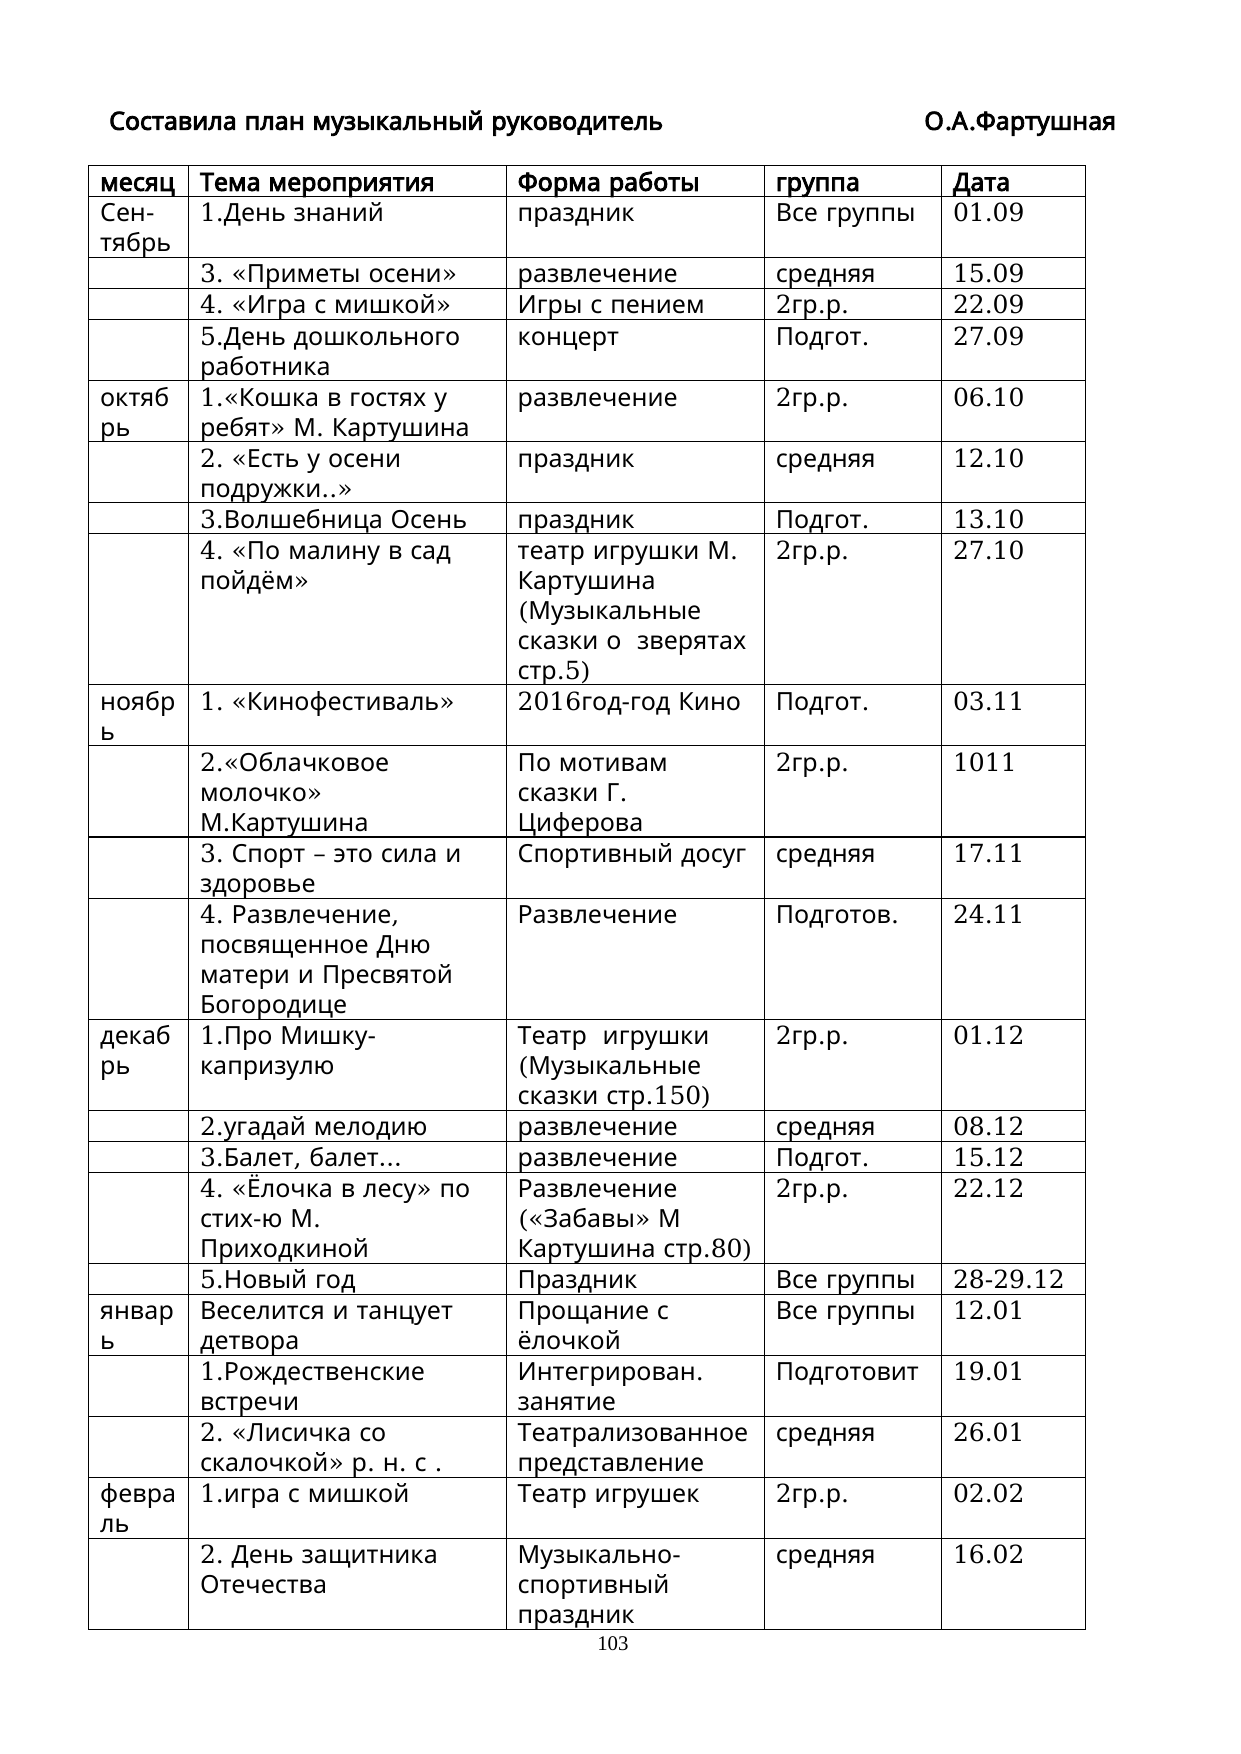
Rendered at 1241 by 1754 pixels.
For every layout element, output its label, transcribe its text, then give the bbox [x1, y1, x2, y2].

table_cell [89, 258, 188, 288]
table_cell 28-29.12 [942, 1264, 1085, 1294]
table_cell 2.«Облачковое молочко» М.Картушина [189, 746, 506, 836]
table_cell 06.10 [942, 381, 1085, 441]
table_cell Театр игрушек [507, 1478, 764, 1538]
table_cell [89, 746, 188, 836]
table_cell 15.09 [942, 258, 1085, 288]
table_cell праздник [507, 197, 764, 257]
table_cell 22.12 [942, 1173, 1085, 1263]
table_cell [89, 1111, 188, 1141]
table_cell 24.11 [942, 899, 1085, 1018]
table_cell 3. Спорт – это сила и здоровье [189, 838, 506, 897]
text Составила план музыкальный руководитель О.А.Фартушная [89, 105, 1137, 135]
table_cell 2016год-год Кино [507, 685, 764, 745]
table_header Тема мероприятия [189, 166, 506, 196]
table_cell [89, 1539, 188, 1629]
table_cell [89, 503, 188, 533]
table_cell Прощание с ёлочкой [507, 1295, 764, 1355]
table_cell 02.02 [942, 1478, 1085, 1538]
table_cell [89, 838, 188, 897]
table_cell 2гр.р. [765, 289, 941, 319]
table_cell октябрь [89, 381, 188, 441]
table_cell [89, 289, 188, 319]
table_cell 2. День защитника Отечества [189, 1539, 506, 1629]
table_cell Все группы [765, 197, 941, 257]
table_cell средняя [765, 258, 941, 288]
table_cell Театрализованное представление [507, 1417, 764, 1477]
table_cell 03.11 [942, 685, 1085, 745]
table_cell 4. «По малину в сад пойдём» [189, 534, 506, 684]
table_header группа [765, 166, 941, 196]
table_cell [89, 1142, 188, 1172]
table_cell 26.01 [942, 1417, 1085, 1477]
table_cell ноябрь [89, 685, 188, 745]
table_cell средняя [765, 838, 941, 897]
table_cell [89, 442, 188, 502]
table_cell 2гр.р. [765, 534, 941, 684]
table_cell праздник [507, 442, 764, 502]
table_cell декабрь [89, 1020, 188, 1109]
table_cell 22.09 [942, 289, 1085, 319]
table_cell Интегрирован. занятие [507, 1356, 764, 1416]
table_cell Подгот. [765, 1142, 941, 1172]
table_cell 3. «Приметы осени» [189, 258, 506, 288]
table_cell средняя [765, 1417, 941, 1477]
table_cell 1.Про Мишку-капризулю [189, 1020, 506, 1109]
table_cell 1011 [942, 746, 1085, 836]
table_cell Все группы [765, 1295, 941, 1355]
table_cell 13.10 [942, 503, 1085, 533]
table_cell 1.Рождественские встречи [189, 1356, 506, 1416]
table_cell развлечение [507, 258, 764, 288]
table_header Форма работы [507, 166, 764, 196]
table_cell 1.«Кошка в гостях у ребят» М. Картушина [189, 381, 506, 441]
table_cell [89, 1417, 188, 1477]
table_cell 12.01 [942, 1295, 1085, 1355]
table_cell 4. Развлечение, посвященное Дню матери и Пресвятой Богородице [189, 899, 506, 1018]
table_cell 5.Новый год [189, 1264, 506, 1294]
table_cell Подгот. [765, 320, 941, 380]
table_cell 3.Волшебница Осень [189, 503, 506, 533]
table_cell 15.12 [942, 1142, 1085, 1172]
table_header месяц [89, 166, 188, 196]
table_cell Подгот. [765, 685, 941, 745]
table_cell 3.Балет, балет… [189, 1142, 506, 1172]
table_cell 08.12 [942, 1111, 1085, 1141]
table_cell Подготов. [765, 899, 941, 1018]
table_cell праздник [507, 503, 764, 533]
table_cell средняя [765, 1111, 941, 1141]
table_cell 2.угадай мелодию [189, 1111, 506, 1141]
table_cell Музыкально-спортивный праздник [507, 1539, 764, 1629]
table_cell средняя [765, 1539, 941, 1629]
table_cell Праздник [507, 1264, 764, 1294]
table_cell 2гр.р. [765, 1478, 941, 1538]
table_cell 27.09 [942, 320, 1085, 380]
table_cell Веселится и танцует детвора [189, 1295, 506, 1355]
table_cell концерт [507, 320, 764, 380]
table_cell 01.09 [942, 197, 1085, 257]
table_cell средняя [765, 442, 941, 502]
table_cell театр игрушки М. Картушина (Музыкальные сказки о зверятах стр.5) [507, 534, 764, 684]
table_cell Игры с пением [507, 289, 764, 319]
table_cell 4. «Игра с мишкой» [189, 289, 506, 319]
table_cell развлечение [507, 1111, 764, 1141]
table_cell 1.День знаний [189, 197, 506, 257]
table_cell Сен- тябрь [89, 197, 188, 257]
table_cell [89, 899, 188, 1018]
table_cell 27.10 [942, 534, 1085, 684]
table_cell Подгот. [765, 503, 941, 533]
table_header Дата [942, 166, 1085, 196]
table_cell [89, 1173, 188, 1263]
table_cell [89, 320, 188, 380]
table_cell 17.11 [942, 838, 1085, 897]
table_cell 2гр.р. [765, 1020, 941, 1109]
table_cell развлечение [507, 381, 764, 441]
table_cell Развлечение («Забавы» М Картушина стр.80) [507, 1173, 764, 1263]
table_cell 2гр.р. [765, 746, 941, 836]
table_cell январь [89, 1295, 188, 1355]
table_cell 2. «Есть у осени подружки..» [189, 442, 506, 502]
table_cell 5.День дошкольного работника [189, 320, 506, 380]
table_cell 2гр.р. [765, 1173, 941, 1263]
table_cell 2гр.р. [765, 381, 941, 441]
table_cell 4. «Ёлочка в лесу» по стих-ю М. Приходкиной [189, 1173, 506, 1263]
table_cell 1. «Кинофестиваль» [189, 685, 506, 745]
table_cell Театр игрушки (Музыкальные сказки стр.150) [507, 1020, 764, 1109]
table_cell [89, 1356, 188, 1416]
table_cell 1.игра с мишкой [189, 1478, 506, 1538]
table_cell [89, 1264, 188, 1294]
table_cell февраль [89, 1478, 188, 1538]
table_cell Развлечение [507, 899, 764, 1018]
table_cell 01.12 [942, 1020, 1085, 1109]
table_cell По мотивам сказки Г. Циферова [507, 746, 764, 836]
table_cell Спортивный досуг [507, 838, 764, 897]
table_cell 2. «Лисичка со скалочкой» р. н. с . [189, 1417, 506, 1477]
table_cell развлечение [507, 1142, 764, 1172]
table_cell Подготовит [765, 1356, 941, 1416]
table_cell 16.02 [942, 1539, 1085, 1629]
table_cell Все группы [765, 1264, 941, 1294]
table_cell 12.10 [942, 442, 1085, 502]
table_cell 19.01 [942, 1356, 1085, 1416]
table_cell [89, 534, 188, 684]
